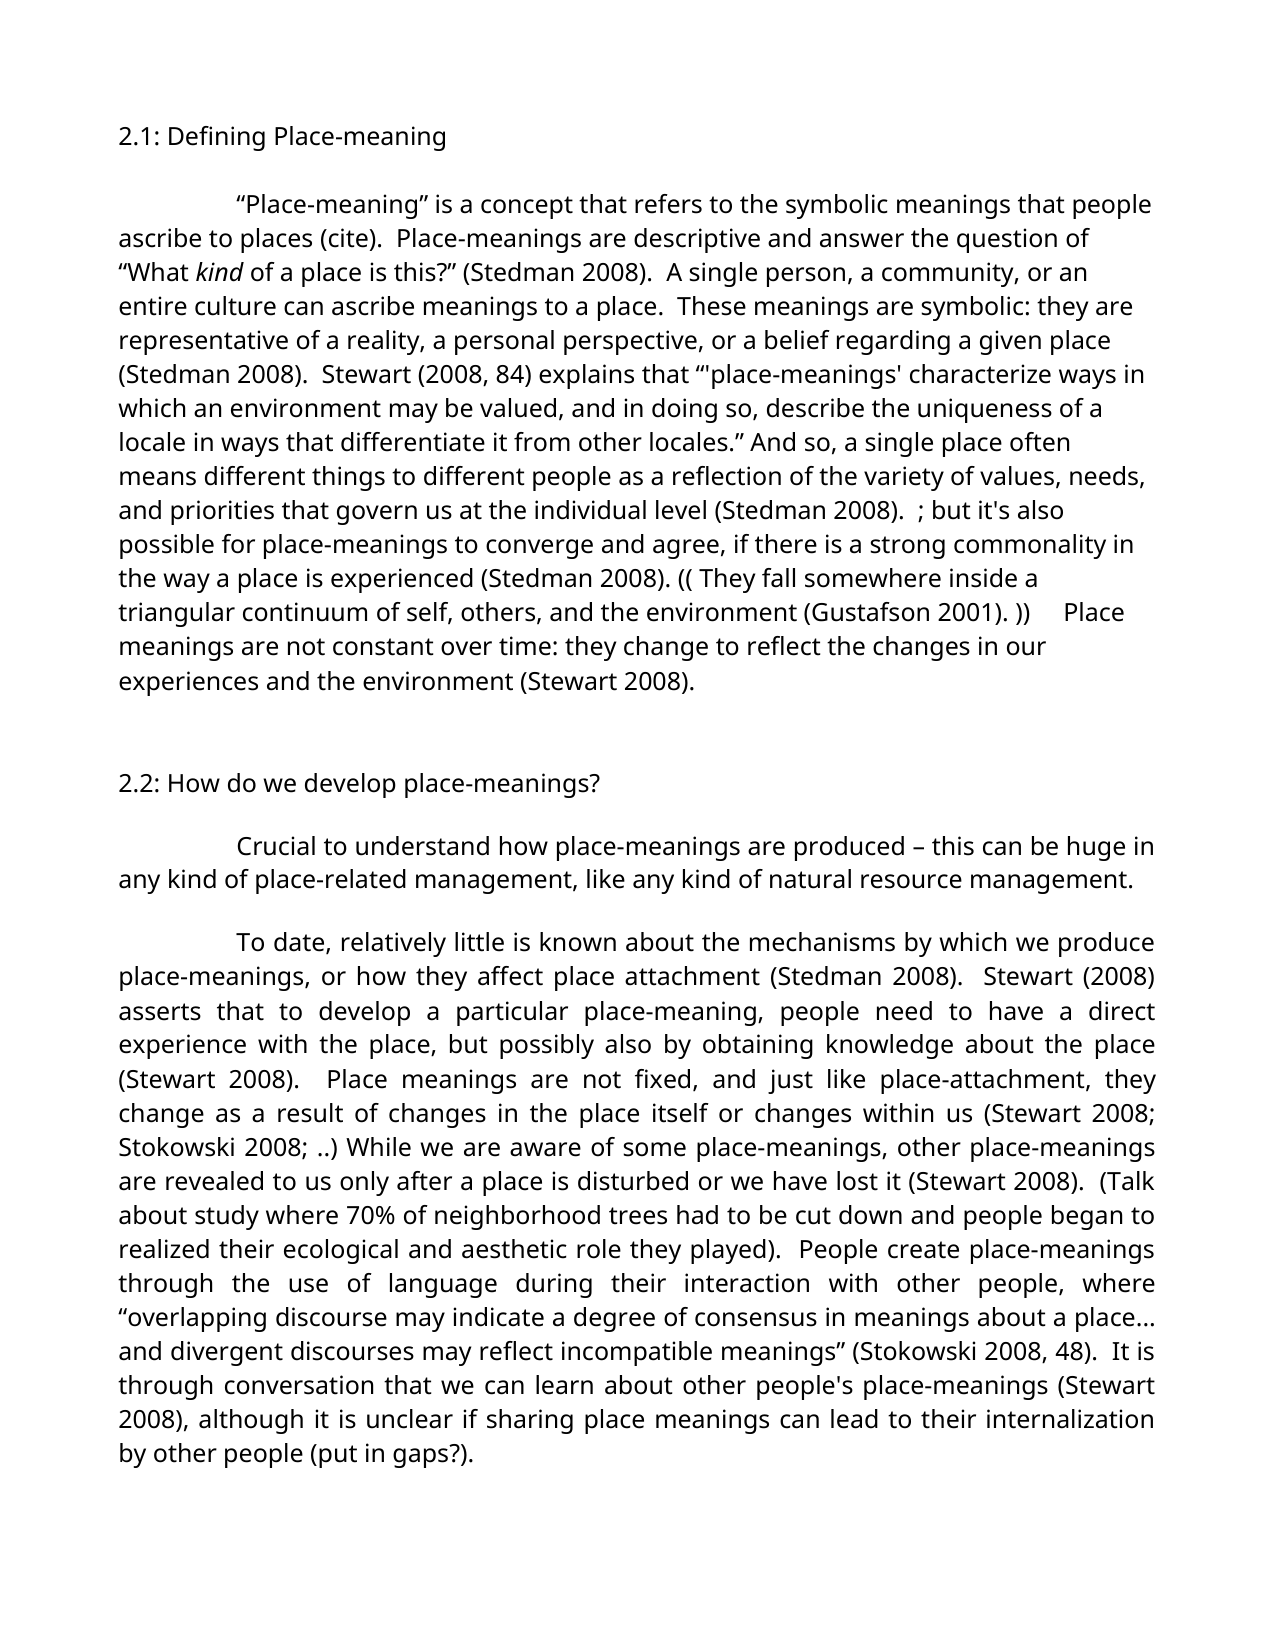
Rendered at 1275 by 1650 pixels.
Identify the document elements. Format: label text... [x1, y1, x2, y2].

text 2.2: How do we develop place-meanings? [118, 765, 1157, 799]
text “Place-meaning” is a concept that refers to the symbolic meanings that people ascribe to places (cite). Place-meanings are descriptive and answer the question of “What kind of a place is this?” (Stedman 2008). A single person, a community, or an entire culture can ascribe meanings to a place. These meanings are symbolic: they are representative of a reality, a personal perspective, or a belief regarding a given place (Stedman 2008). Stewart (2008, 84) explains that “'place-meanings' characterize ways in which an environment may be valued, and in doing so, describe the uniqueness of a locale in ways that differentiate it from other locales.” And so, a single place often means different things to different people as a reflection of the variety of values, needs, and priorities that govern us at the individual level (Stedman 2008). ; but it's also possible for place-meanings to converge and agree, if there is a strong commonality in the way a place is experienced (Stedman 2008). (( They fall somewhere inside a triangular continuum of self, others, and the environment (Gustafson 2001). )) Place meanings are not constant over time: they change to reflect the changes in our experiences and the environment (Stewart 2008). [118, 186, 1157, 697]
text Crucial to understand how place-meanings are produced – this can be huge in any kind of place-related management, like any kind of natural resource management. [118, 828, 1157, 896]
text To date, relatively little is known about the mechanisms by which we produce place-meanings, or how they affect place attachment (Stedman 2008). Stewart (2008) asserts that to develop a particular place-meaning, people need to have a direct experience with the place, but possibly also by obtaining knowledge about the place (Stewart 2008). Place meanings are not fixed, and just like place-attachment, they change as a result of changes in the place itself or changes within us (Stewart 2008; Stokowski 2008; ..) While we are aware of some place-meanings, other place-meanings are revealed to us only after a place is disturbed or we have lost it (Stewart 2008). (Talk about study where 70% of neighborhood trees had to be cut down and people began to realized their ecological and aesthetic role they played). People create place-meanings through the use of language during their interaction with other people, where “overlapping discourse may indicate a degree of consensus in meanings about a place... and divergent discourses may reflect incompatible meanings” (Stokowski 2008, 48). It is through conversation that we can learn about other people's place-meanings (Stewart 2008), although it is unclear if sharing place meanings can lead to their internalization by other people (put in gaps?). [118, 925, 1157, 1470]
text 2.1: Defining Place-meaning [118, 118, 1157, 152]
